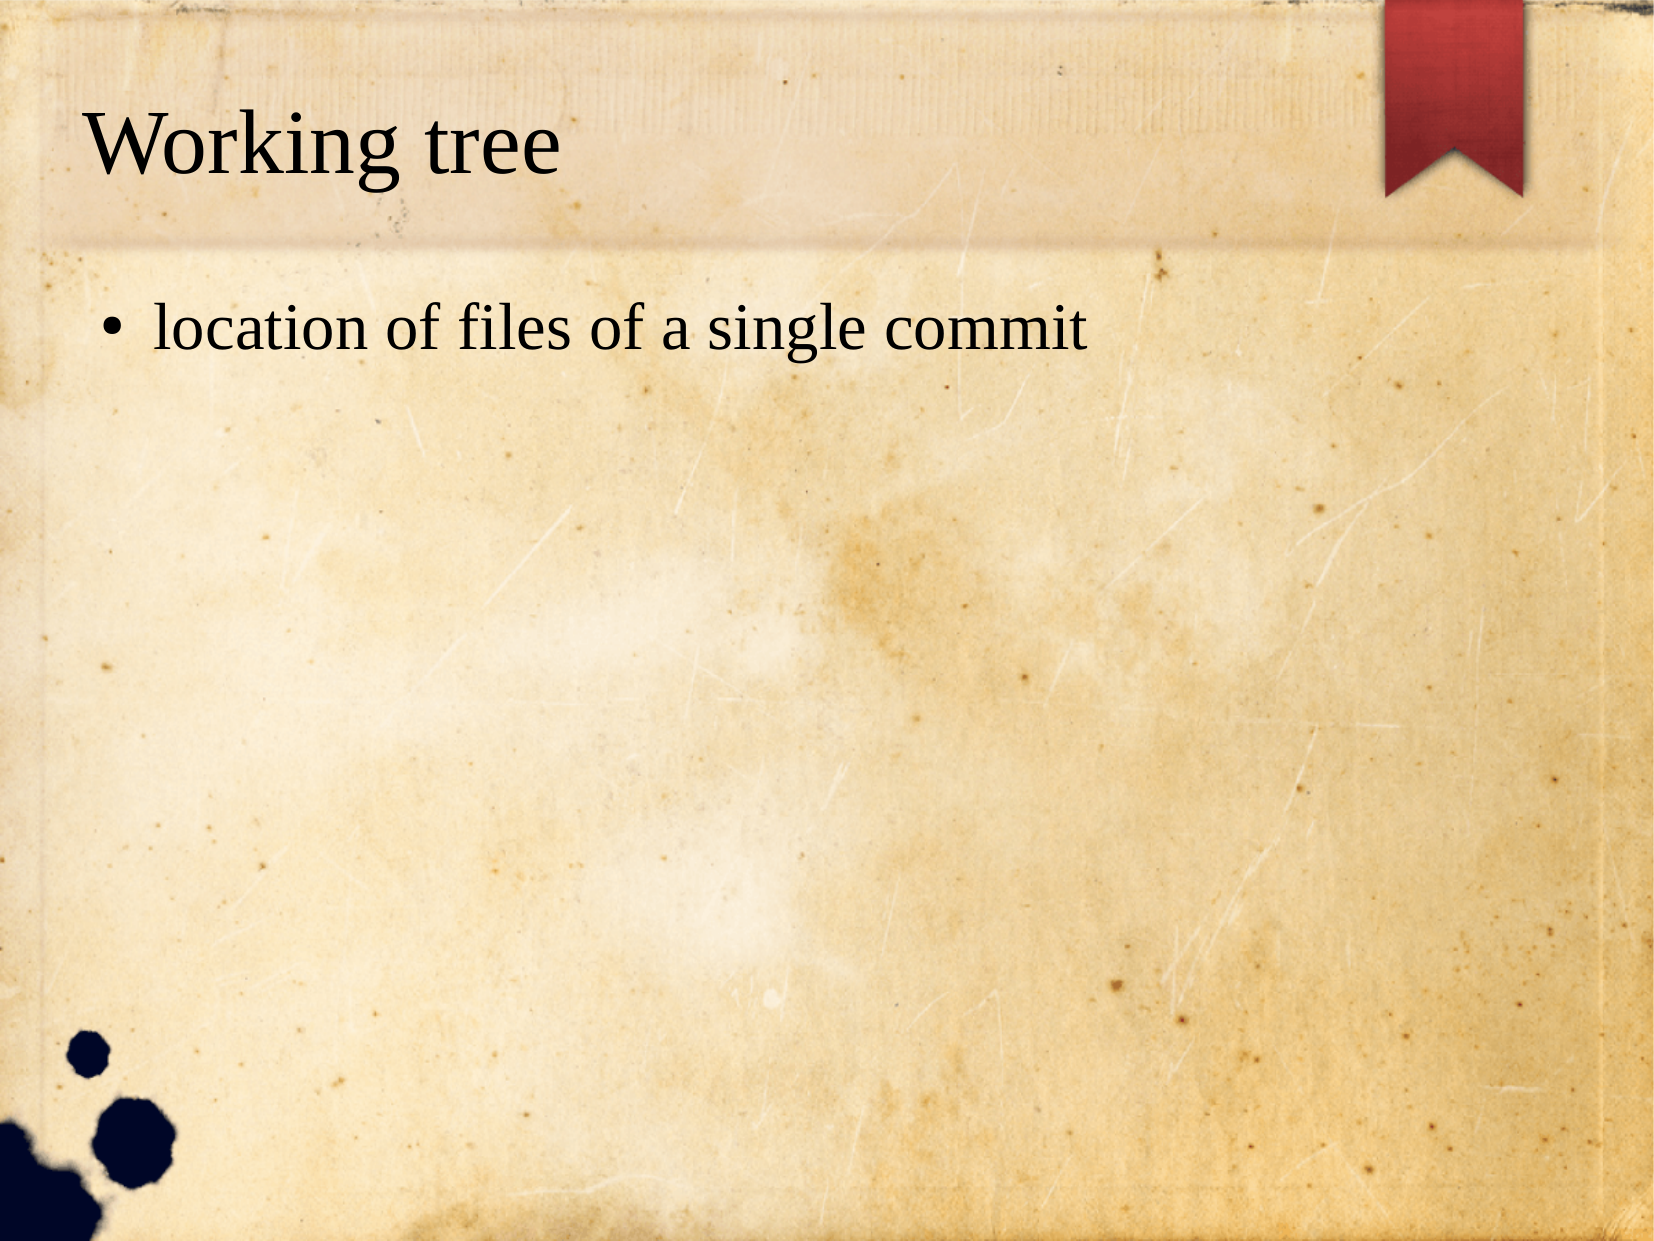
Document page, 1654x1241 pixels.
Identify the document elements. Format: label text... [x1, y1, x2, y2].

list location of files of a single commit [82, 290, 1538, 1010]
picture [0, 0, 1654, 1241]
title Working tree [82, 49, 1347, 237]
